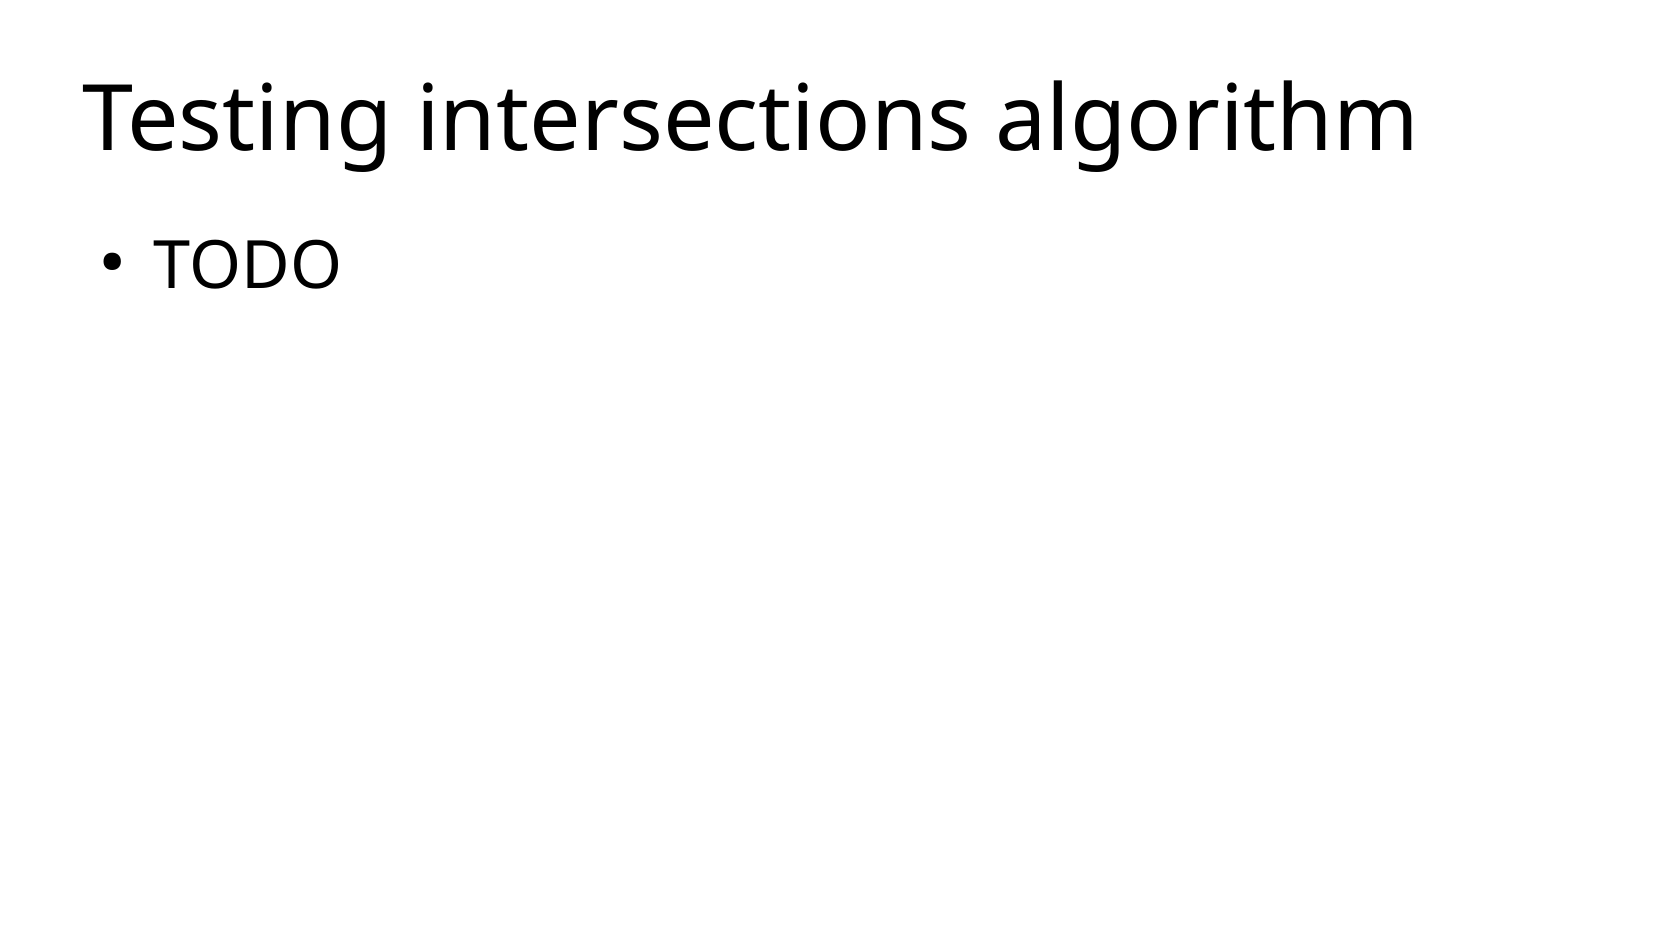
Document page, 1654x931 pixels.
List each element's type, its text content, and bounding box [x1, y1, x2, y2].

list TODO [82, 217, 1571, 758]
title Testing intersections algorithm [82, 37, 1571, 193]
